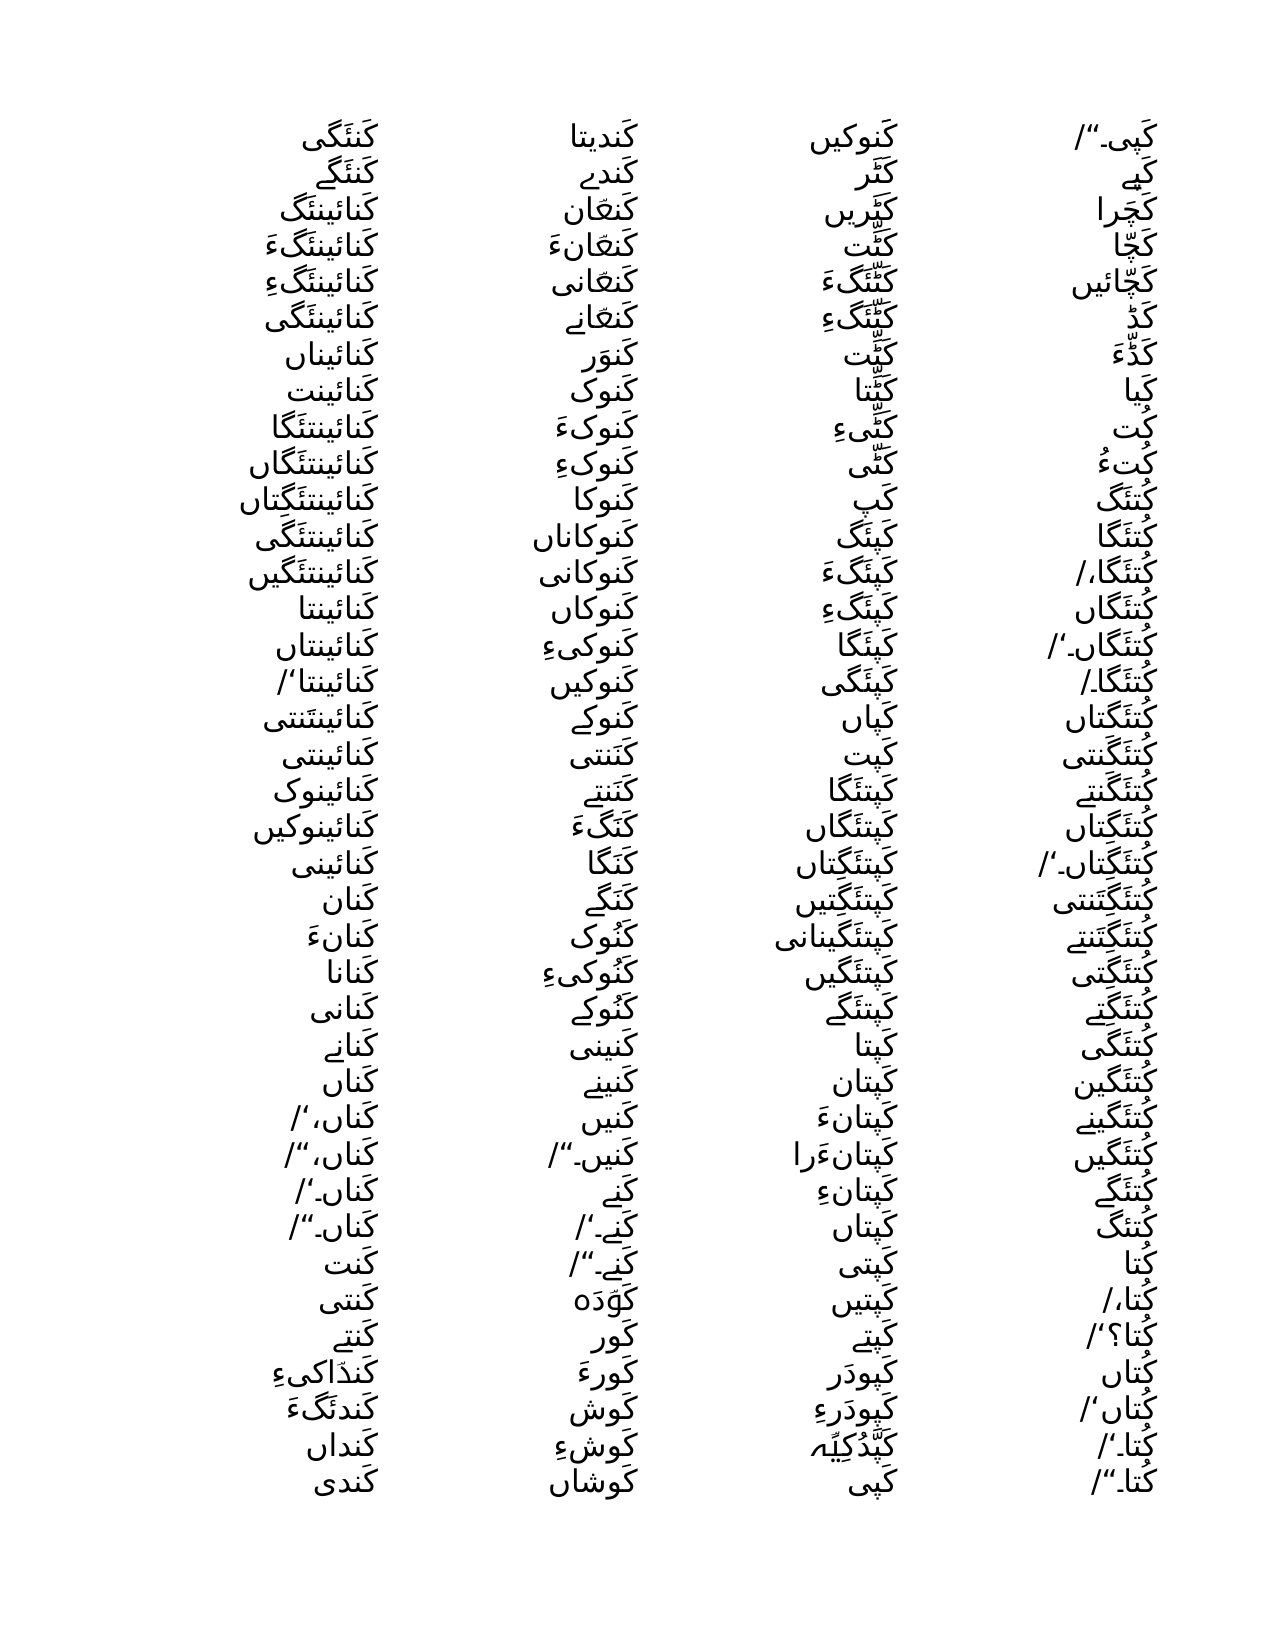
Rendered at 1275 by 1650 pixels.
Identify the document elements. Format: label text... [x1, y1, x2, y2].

text کَپئَگ [637, 518, 897, 554]
text کَنائینتا‘/ [118, 663, 378, 700]
text کَنائینتئَگِتاں [118, 482, 378, 518]
text کَپتئَگیں [637, 954, 897, 991]
text کُتئَگا۔/ [897, 663, 1157, 700]
text کَپی۔“/ [897, 118, 1157, 154]
text کُتئَگِتاں۔‘/ [897, 845, 1157, 882]
text کَپئَگءِ [637, 591, 897, 627]
text کُتئَگین [897, 1063, 1157, 1100]
text کَنینی [378, 1027, 637, 1063]
text کَوشءِ [378, 1427, 637, 1463]
text کَپتئَگینانی [637, 918, 897, 954]
text کُتا؟‘/ [897, 1318, 1157, 1354]
text کُتئَگ [897, 482, 1157, 518]
text کَپتئَگِتاں [637, 845, 897, 882]
text کَنُوکیءِ [378, 954, 637, 991]
text کُتئَگِتی [897, 954, 1157, 991]
text کَنوکیءِ [378, 627, 637, 663]
text کُتئَگِتاں [897, 809, 1157, 845]
text کَٹِّت [637, 336, 897, 373]
text کَپتے [637, 1318, 897, 1354]
text کَنائینتئَگیں [118, 554, 378, 591]
text کَنوکا [378, 482, 637, 518]
text کَپتا [637, 1027, 897, 1063]
text کَنائینتئَگاں [118, 445, 378, 482]
text کَنائینئَگءَ [118, 227, 378, 263]
text کَپتئَگِتیں [637, 882, 897, 918]
text کَچَرا [897, 191, 1157, 227]
text کَپئَگی [637, 663, 897, 700]
text کَنداں [118, 1427, 378, 1463]
text کَنائینتَنتی [118, 700, 378, 736]
text کَٹِّتا [637, 373, 897, 409]
text کَپی [637, 1463, 897, 1499]
text کَنائینتئَگی [118, 518, 378, 554]
text کَپتی [637, 1245, 897, 1281]
text کَوش [378, 1391, 637, 1427]
text کُتئَگا [897, 518, 1157, 554]
text کَنئَگے [118, 154, 378, 191]
text کَنائینت [118, 373, 378, 409]
text کَنانی [118, 991, 378, 1027]
text کَناں،“/ [118, 1136, 378, 1172]
text کُتئگ [897, 1209, 1157, 1245]
text کَپتئَگاں [637, 809, 897, 845]
text کَنُوکے [378, 991, 637, 1027]
text کَور [378, 1318, 637, 1354]
text کَندے [378, 154, 637, 191]
text کَوؔدَہ [378, 1281, 637, 1318]
text کُتءُ [897, 445, 1157, 482]
text کَنعؔان [378, 191, 637, 227]
text کُتا [897, 1245, 1157, 1281]
text کَنوکءِ [378, 445, 637, 482]
text کَورءَ [378, 1354, 637, 1391]
text کَیا [897, 373, 1157, 409]
text کَپئَگءَ [637, 554, 897, 591]
text کَنت [118, 1245, 378, 1281]
text کُتئَگاں [897, 591, 1157, 627]
text کَنائیناں [118, 336, 378, 373]
text کَنتی [118, 1281, 378, 1318]
text کُتئَگاں۔‘/ [897, 627, 1157, 663]
text کُتئَگِتَنتی [897, 882, 1157, 918]
text کَندؔاکیءِ [118, 1354, 378, 1391]
text کَنوَر [378, 336, 637, 373]
text کَنائینئَگءِ [118, 263, 378, 300]
text کَنوک [378, 373, 637, 409]
text کَڈّءَ [897, 336, 1157, 373]
text کَنَنتے [378, 772, 637, 809]
text کُتئَگَنتی [897, 736, 1157, 772]
text کَپ [637, 482, 897, 518]
text کَٹِّیءِ [637, 409, 897, 445]
text کَنے۔‘/ [378, 1209, 637, 1245]
text کَنوکاں [378, 591, 637, 627]
text کَنعؔانءَ [378, 227, 637, 263]
text کَٹّی [637, 445, 897, 482]
text کَندئَگءَ [118, 1391, 378, 1427]
text کُتئَگَنتے [897, 772, 1157, 809]
text کَپتئَگا [637, 772, 897, 809]
text کَنَگءَ [378, 809, 637, 845]
text کَنُوک [378, 918, 637, 954]
text کَنائینوک [118, 772, 378, 809]
text کَوشاں [378, 1463, 637, 1499]
text کَپودَرءِ [637, 1391, 897, 1427]
text کَنیں [378, 1100, 637, 1136]
text کَپتیں [637, 1281, 897, 1318]
text کَپتانءِ [637, 1172, 897, 1209]
text کَپتاں [637, 1209, 897, 1245]
text کَپودَر [637, 1354, 897, 1391]
text کَٹّئَگءَ [637, 263, 897, 300]
text کُتا،/ [897, 1281, 1157, 1318]
text کَچّا [897, 227, 1157, 263]
text کَناں،‘/ [118, 1100, 378, 1136]
text کَنان [118, 882, 378, 918]
text کُتئَگِتَنتے [897, 918, 1157, 954]
text کُتاں‘/ [897, 1391, 1157, 1427]
text کَنئَگی [118, 118, 378, 154]
text کَندیتا [378, 118, 637, 154]
text کُتا۔“/ [897, 1463, 1157, 1499]
text کُتئَگے [897, 1172, 1157, 1209]
text کَنائینتی [118, 736, 378, 772]
text کَناں۔‘/ [118, 1172, 378, 1209]
text کُتا۔‘/ [897, 1427, 1157, 1463]
text کَنعؔانے [378, 300, 637, 336]
text کَنائینوکیں [118, 809, 378, 845]
text کَڈ [897, 300, 1157, 336]
text کَنائینتئَگا [118, 409, 378, 445]
text کَنَگا [378, 845, 637, 882]
text کَپت [637, 736, 897, 772]
text کَپتانءَ [637, 1100, 897, 1136]
text کَنائینتا [118, 591, 378, 627]
text کَنائینئَگی [118, 300, 378, 336]
text کَٹَریں [637, 191, 897, 227]
text کَپے [897, 154, 1157, 191]
text کُتئَگی [897, 1027, 1157, 1063]
text کَنَنتی [378, 736, 637, 772]
text کَنتے [118, 1318, 378, 1354]
text کُت [897, 409, 1157, 445]
text کَنانا [118, 954, 378, 991]
text کَنے [378, 1172, 637, 1209]
text کُتئَگیں [897, 1136, 1157, 1172]
text کََنوکیں [637, 118, 897, 154]
text کَٹِّت [637, 227, 897, 263]
text کَناں [118, 1063, 378, 1100]
text کُتئَگینے [897, 1100, 1157, 1136]
text کَنوکانی [378, 554, 637, 591]
text کَنے۔“/ [378, 1245, 637, 1281]
text کَنانے [118, 1027, 378, 1063]
text کَپاں [637, 700, 897, 736]
text کَنعؔانی [378, 263, 637, 300]
text کُتئَگا،/ [897, 554, 1157, 591]
text کُتئَگتاں [897, 700, 1157, 736]
text کَندی [118, 1463, 378, 1499]
text کَنائینتاں [118, 627, 378, 663]
text کَنوکاناں [378, 518, 637, 554]
text کَناں۔“/ [118, 1209, 378, 1245]
text کَپتانءَ​را [637, 1136, 897, 1172]
text کَپئَگا [637, 627, 897, 663]
text کَنینے [378, 1063, 637, 1100]
text کَنوکءَ [378, 409, 637, 445]
text کَنانءَ [118, 918, 378, 954]
text کُتاں [897, 1354, 1157, 1391]
text کَنیں۔“/ [378, 1136, 637, 1172]
text کَنوکے [378, 700, 637, 736]
text کَپَّدُکِیَؔہ [637, 1427, 897, 1463]
text کَچّائیں [897, 263, 1157, 300]
text کَپتان [637, 1063, 897, 1100]
text کَپتئَگے [637, 991, 897, 1027]
text کَنائینئَگ [118, 191, 378, 227]
text کَٹّئَگءِ [637, 300, 897, 336]
text کَنَگے [378, 882, 637, 918]
text کَنوکیں [378, 663, 637, 700]
text کَنائینی [118, 845, 378, 882]
text کُتئَگِتے [897, 991, 1157, 1027]
text کَٹَر [637, 154, 897, 191]
